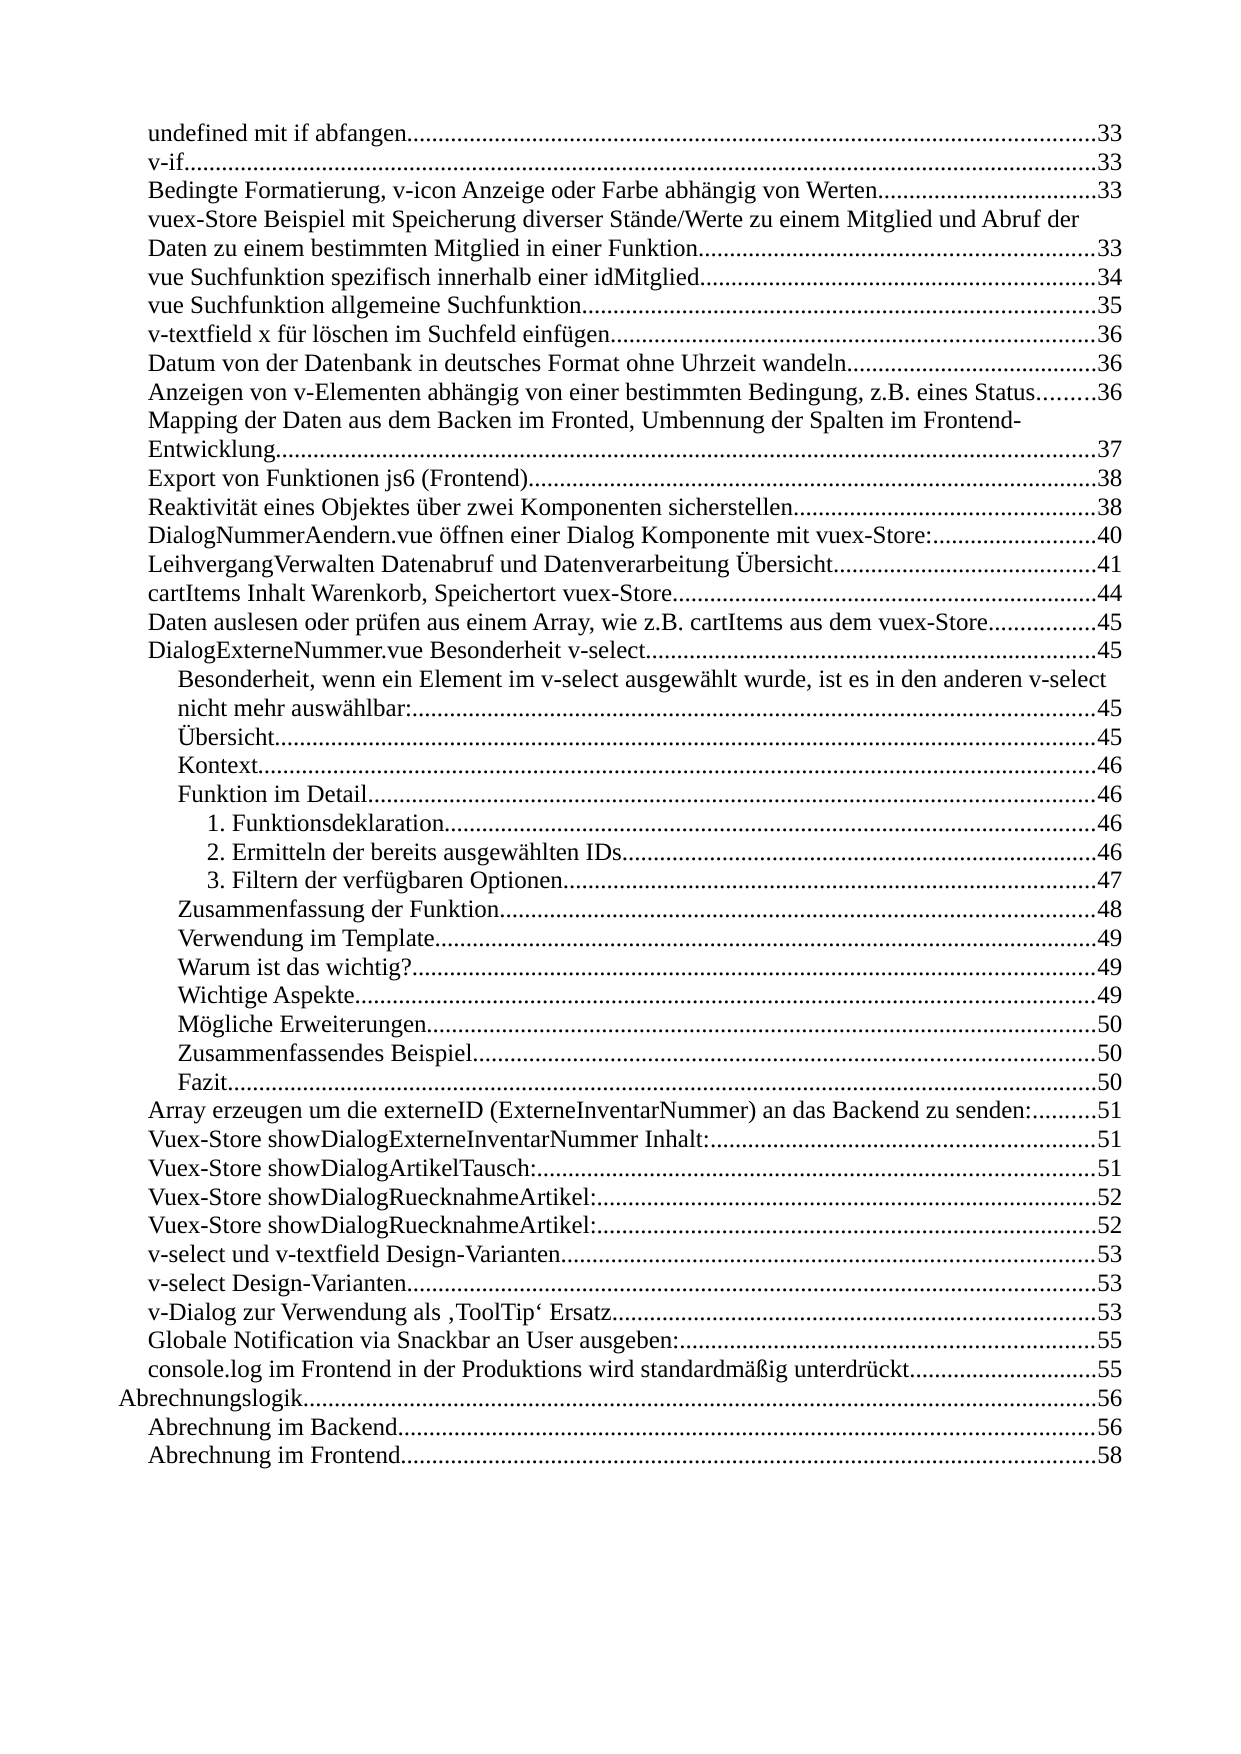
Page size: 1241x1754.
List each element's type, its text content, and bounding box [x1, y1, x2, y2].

text Datum von der Datenbank in deutsches Format ohne Uhrzeit wandeln 36 [148, 348, 1122, 377]
text console.log im Frontend in der Produktions wird standardmäßig unterdrückt 55 [148, 1354, 1122, 1383]
text Warum ist das wichtig? 49 [177, 952, 1122, 981]
text vue Suchfunktion allgemeine Suchfunktion 35 [148, 291, 1122, 319]
text v-if 33 [148, 147, 1122, 176]
text Vuex-Store showDialogExterneInventarNummer Inhalt: 51 [148, 1124, 1122, 1153]
text v-Dialog zur Verwendung als ‚ToolTip‘ Ersatz. 53 [148, 1297, 1122, 1326]
text Abrechnungslogik 56 [118, 1383, 1122, 1412]
text Verwendung im Template 49 [177, 923, 1122, 952]
text Wichtige Aspekte 49 [177, 981, 1122, 1009]
text Bedingte Formatierung, v-icon Anzeige oder Farbe abhängig von Werten 33 [148, 176, 1122, 204]
text Globale Notification via Snackbar an User ausgeben: 55 [148, 1326, 1122, 1354]
text Funktion im Detail 46 [177, 779, 1122, 808]
text Mögliche Erweiterungen 50 [177, 1009, 1122, 1038]
text v-textfield x für löschen im Suchfeld einfügen 36 [148, 319, 1122, 348]
text Abrechnung im Backend 56 [148, 1412, 1122, 1441]
text Fazit 50 [177, 1067, 1122, 1096]
text undefined mit if abfangen 33 [148, 118, 1122, 147]
text LeihvergangVerwalten Datenabruf und Datenverarbeitung Übersicht 41 [148, 549, 1122, 578]
text 1. Funktionsdeklaration 46 [207, 808, 1122, 837]
text 2. Ermitteln der bereits ausgewählten IDs 46 [207, 837, 1122, 866]
text Vuex-Store showDialogRuecknahmeArtikel: 52 [148, 1211, 1122, 1239]
text Abrechnung im Frontend 58 [148, 1441, 1122, 1469]
text DialogExterneNummer.vue Besonderheit v-select 45 [148, 636, 1122, 664]
text Besonderheit, wenn ein Element im v-select ausgewählt wurde, ist es in den anderen v-select nicht mehr auswählbar: 45 [177, 664, 1122, 722]
text Übersicht 45 [177, 722, 1122, 751]
text Zusammenfassung der Funktion 48 [177, 894, 1122, 923]
text Export von Funktionen js6 (Frontend) 38 [148, 463, 1122, 492]
text vuex-Store Beispiel mit Speicherung diverser Stände/Werte zu einem Mitglied und Abruf der Daten zu einem bestimmten Mitglied in einer Funktion 33 [148, 204, 1122, 262]
text Anzeigen von v-Elementen abhängig von einer bestimmten Bedingung, z.B. eines Status 36 [148, 377, 1122, 406]
text v-select und v-textfield Design-Varianten 53 [148, 1239, 1122, 1268]
text Kontext 46 [177, 751, 1122, 779]
text Vuex-Store showDialogRuecknahmeArtikel: 52 [148, 1182, 1122, 1211]
text Daten auslesen oder prüfen aus einem Array, wie z.B. cartItems aus dem vuex-Store 45 [148, 607, 1122, 636]
text Zusammenfassendes Beispiel 50 [177, 1038, 1122, 1067]
text Mapping der Daten aus dem Backen im Fronted, Umbennung der Spalten im Frontend-Entwicklung 37 [148, 406, 1122, 463]
text 3. Filtern der verfügbaren Optionen 47 [207, 866, 1122, 894]
text v-select Design-Varianten 53 [148, 1268, 1122, 1297]
text DialogNummerAendern.vue öffnen einer Dialog Komponente mit vuex-Store: 40 [148, 521, 1122, 549]
text Reaktivität eines Objektes über zwei Komponenten sicherstellen 38 [148, 492, 1122, 521]
text vue Suchfunktion spezifisch innerhalb einer idMitglied 34 [148, 262, 1122, 291]
text Array erzeugen um die externeID (ExterneInventarNummer) an das Backend zu senden: 51 [148, 1096, 1122, 1124]
text cartItems Inhalt Warenkorb, Speichertort vuex-Store 44 [148, 578, 1122, 607]
text Vuex-Store showDialogArtikelTausch: 51 [148, 1153, 1122, 1182]
